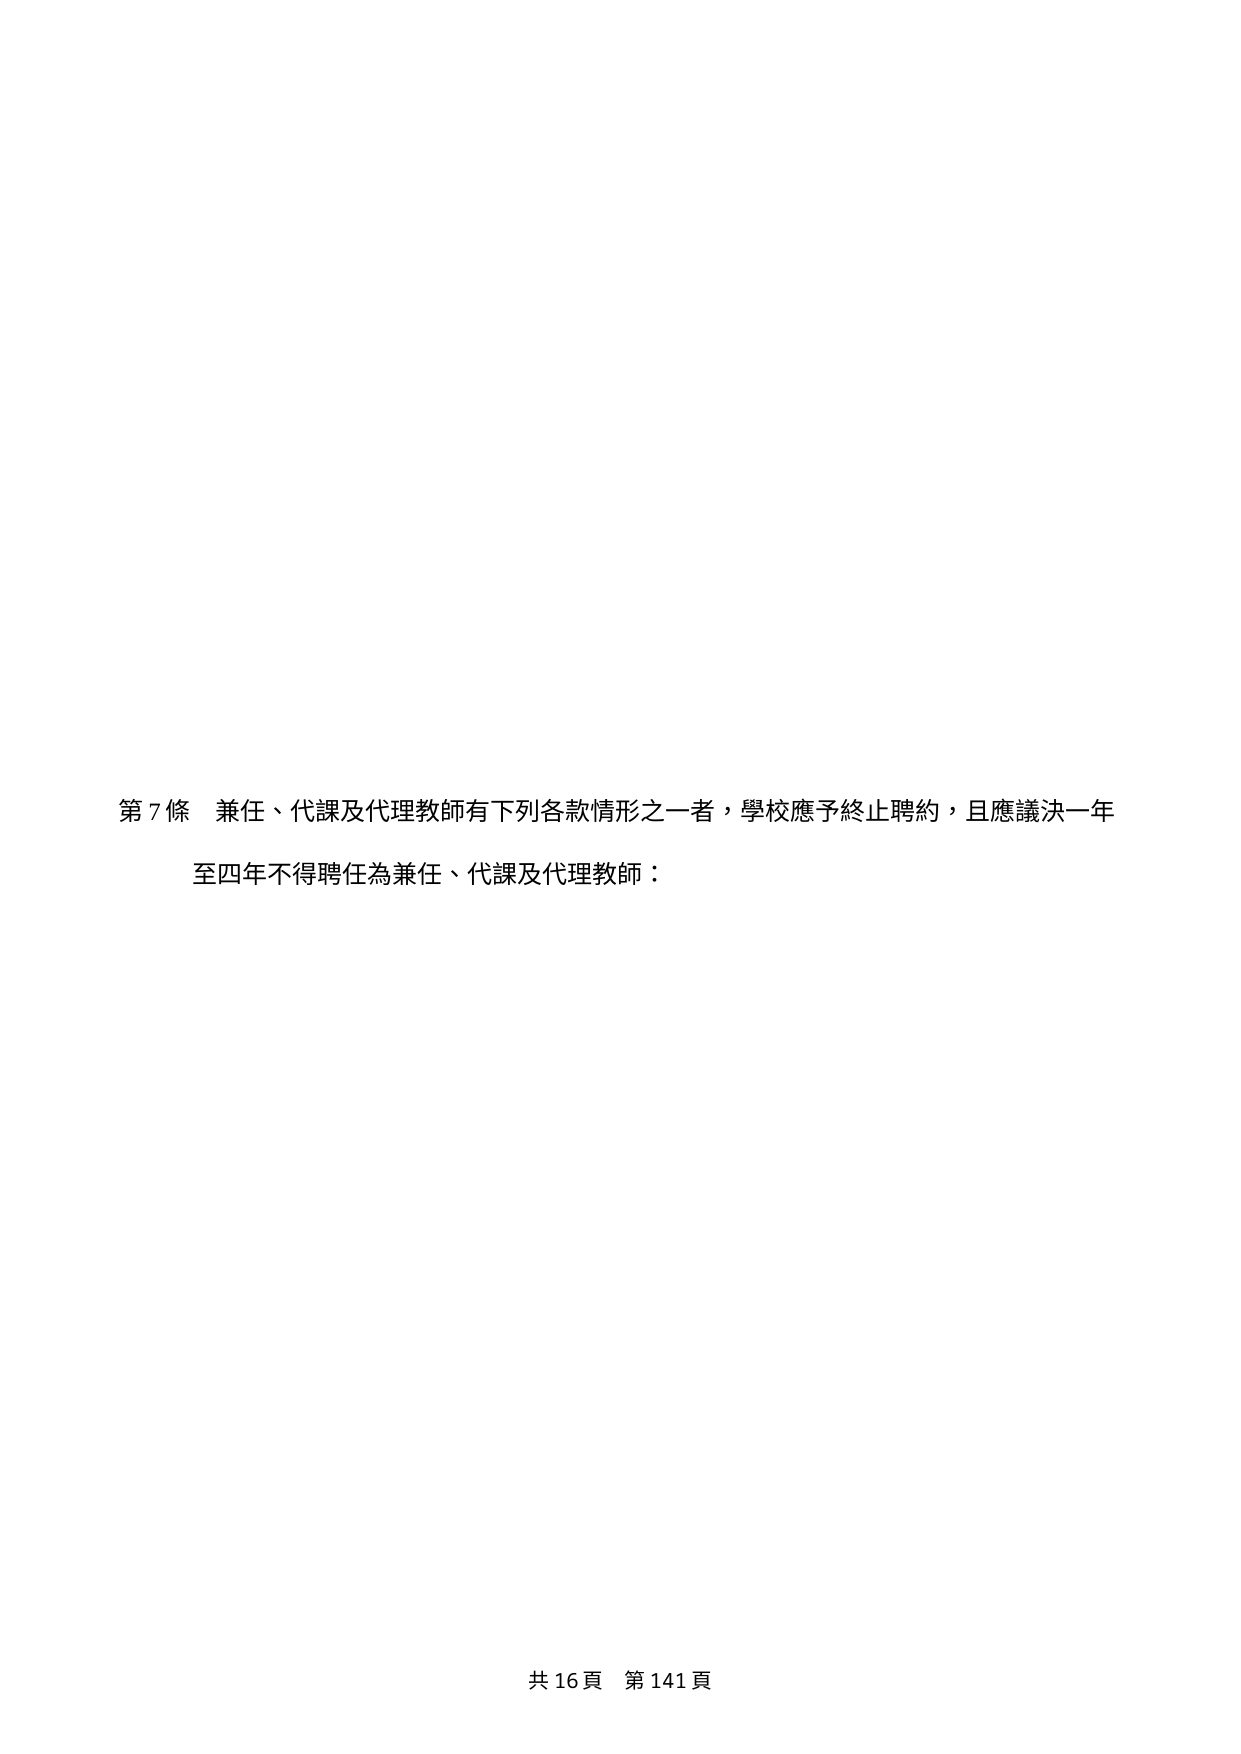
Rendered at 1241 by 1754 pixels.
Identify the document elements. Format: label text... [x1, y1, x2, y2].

text 第7條 兼任、代課及代理教師有下列各款情形之一者，學校應予終止聘約，且應議決一年至四年不得聘任為兼任、代課及代理教師： [118, 768, 1122, 893]
